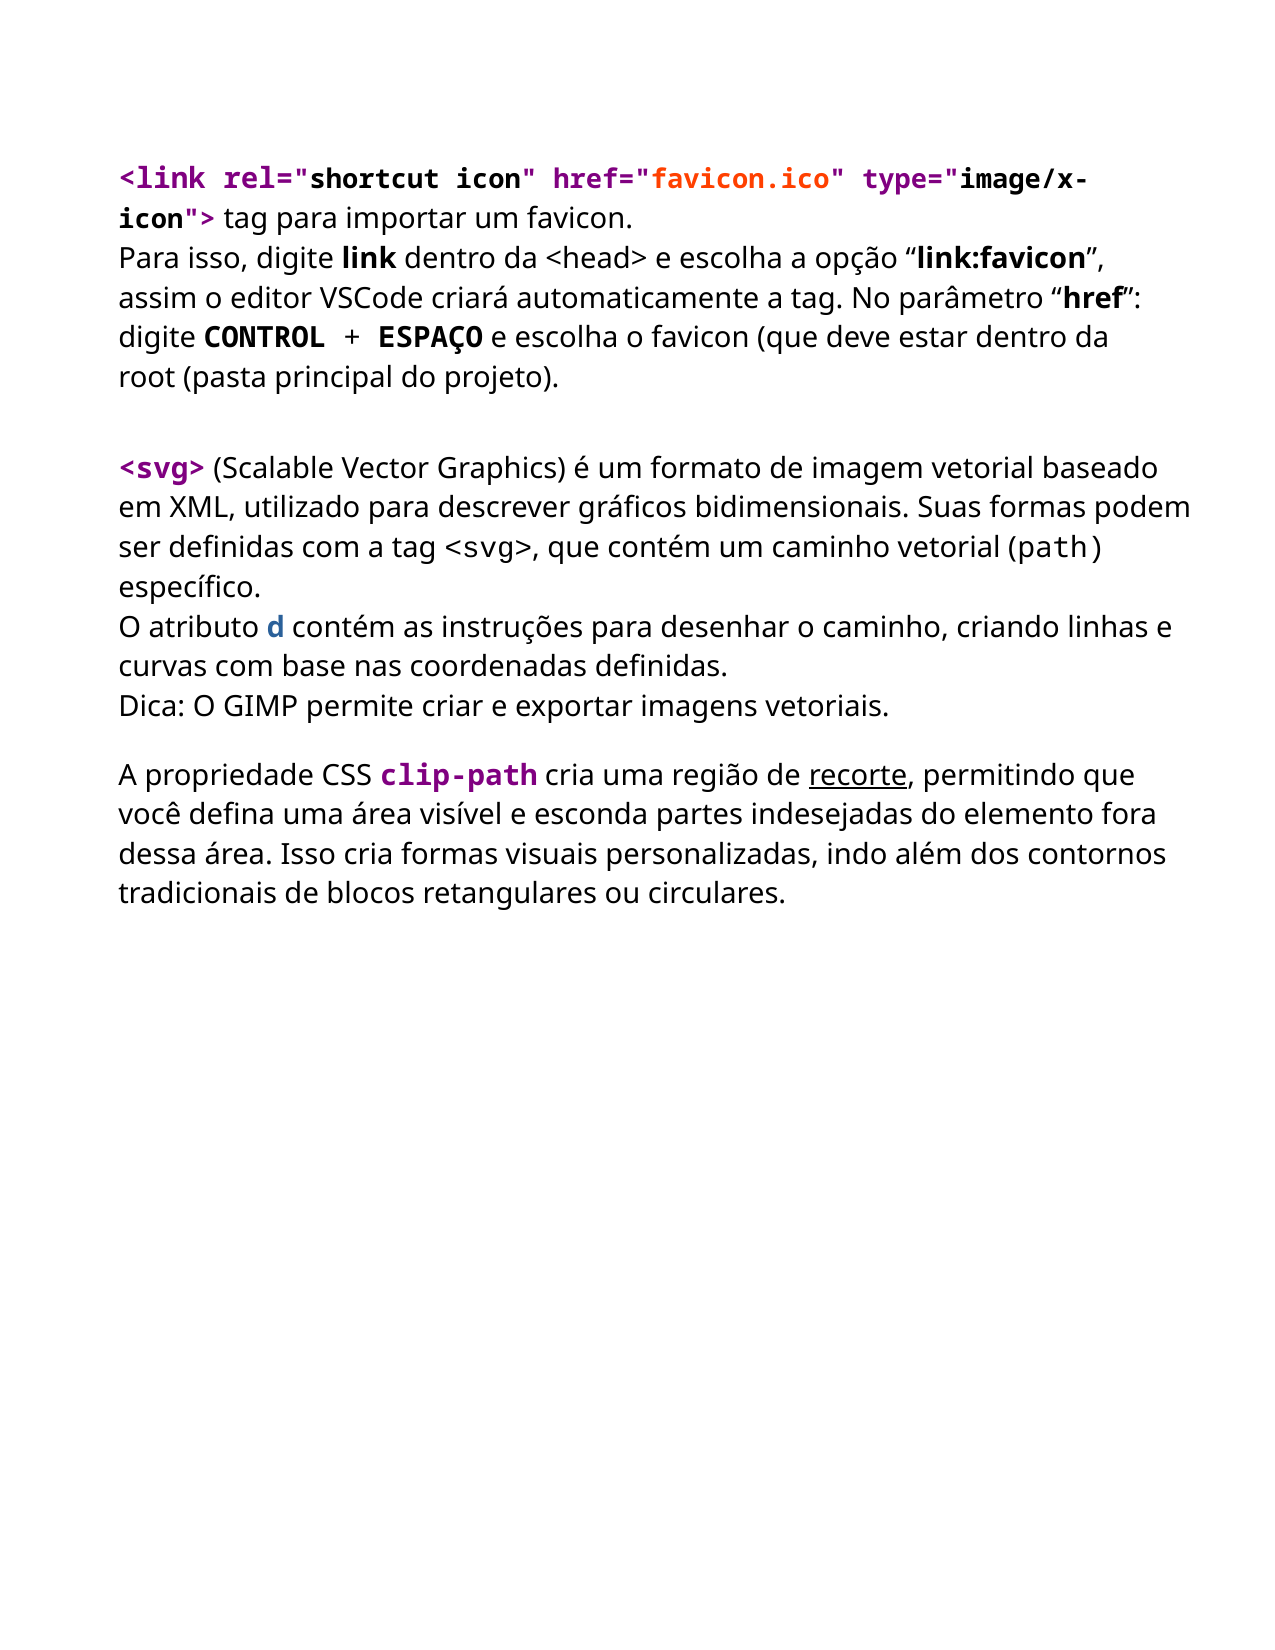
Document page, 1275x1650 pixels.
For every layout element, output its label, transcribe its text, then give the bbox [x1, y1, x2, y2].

text <svg> (Scalable Vector Graphics) é um formato de imagem vetorial baseado em XML, utilizado para descrever gráficos bidimensionais. Suas formas podem ser definidas com a tag <svg>, que contém um caminho vetorial (path) específico. O atributo d contém as instruções para desenhar o caminho, criando linhas e curvas com base nas coordenadas definidas. Dica: O GIMP permite criar e exportar imagens vetoriais. [118, 447, 1198, 725]
text A propriedade CSS clip-path cria uma região de recorte, permitindo que você defina uma área visível e esconda partes indesejadas do elemento fora dessa área. Isso cria formas visuais personalizadas, indo além dos contornos tradicionais de blocos retangulares ou circulares. [118, 754, 1198, 912]
text <link rel="shortcut icon" href="favicon.ico" type="image/x-icon"> tag para importar um favicon. Para isso, digite link dentro da <head> e escolha a opção “link:favicon”, assim o editor VSCode criará automaticamente a tag. No parâmetro “href”: digite CONTROL + ESPAÇO e escolha o favicon (que deve estar dentro da root (pasta principal do projeto). [118, 158, 1157, 396]
